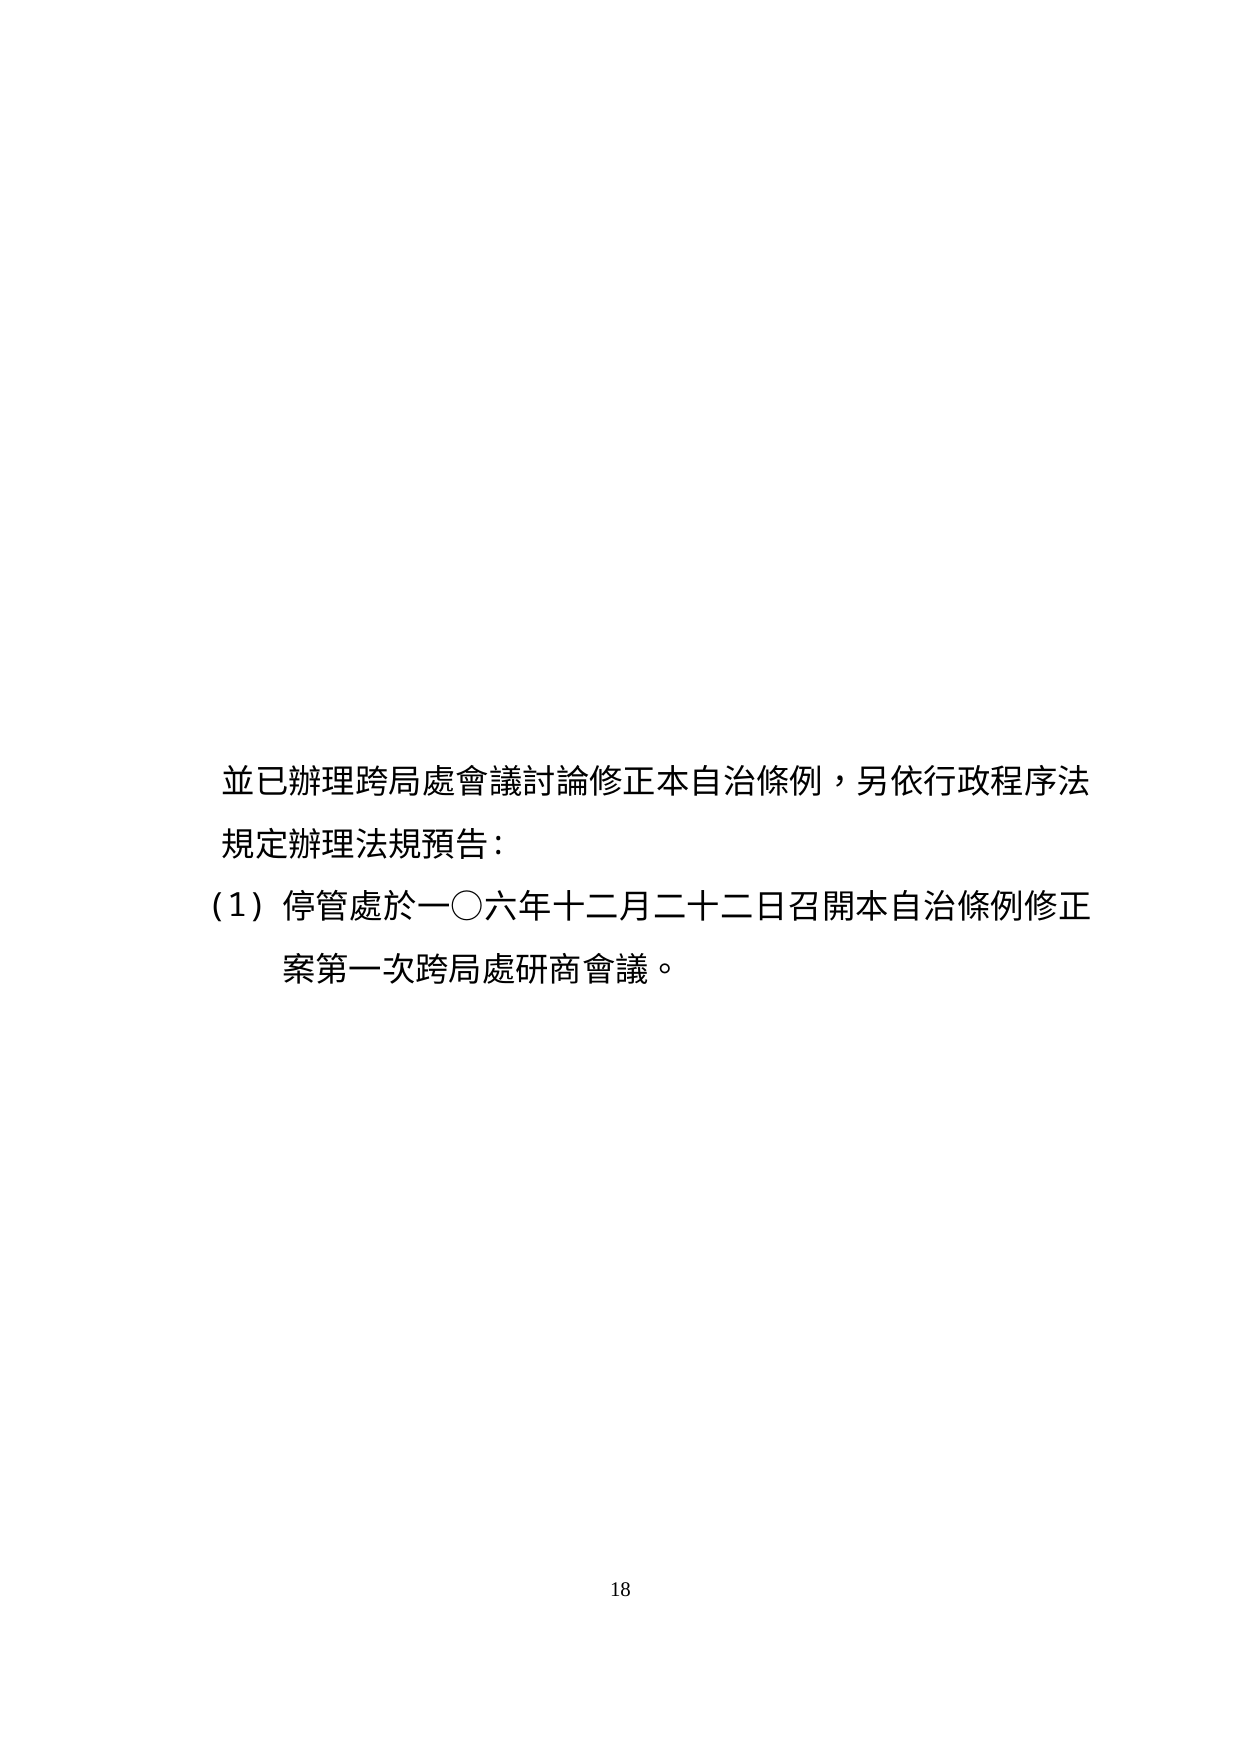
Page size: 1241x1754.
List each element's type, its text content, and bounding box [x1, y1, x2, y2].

list 停管處於一○六年十二月二十二日召開本自治條例修正案第一次跨局處研商會議。 [207, 862, 1092, 987]
text 並已辦理跨局處會議討論修正本自治條例，另依行政程序法規定辦理法規預告: [221, 737, 1092, 862]
